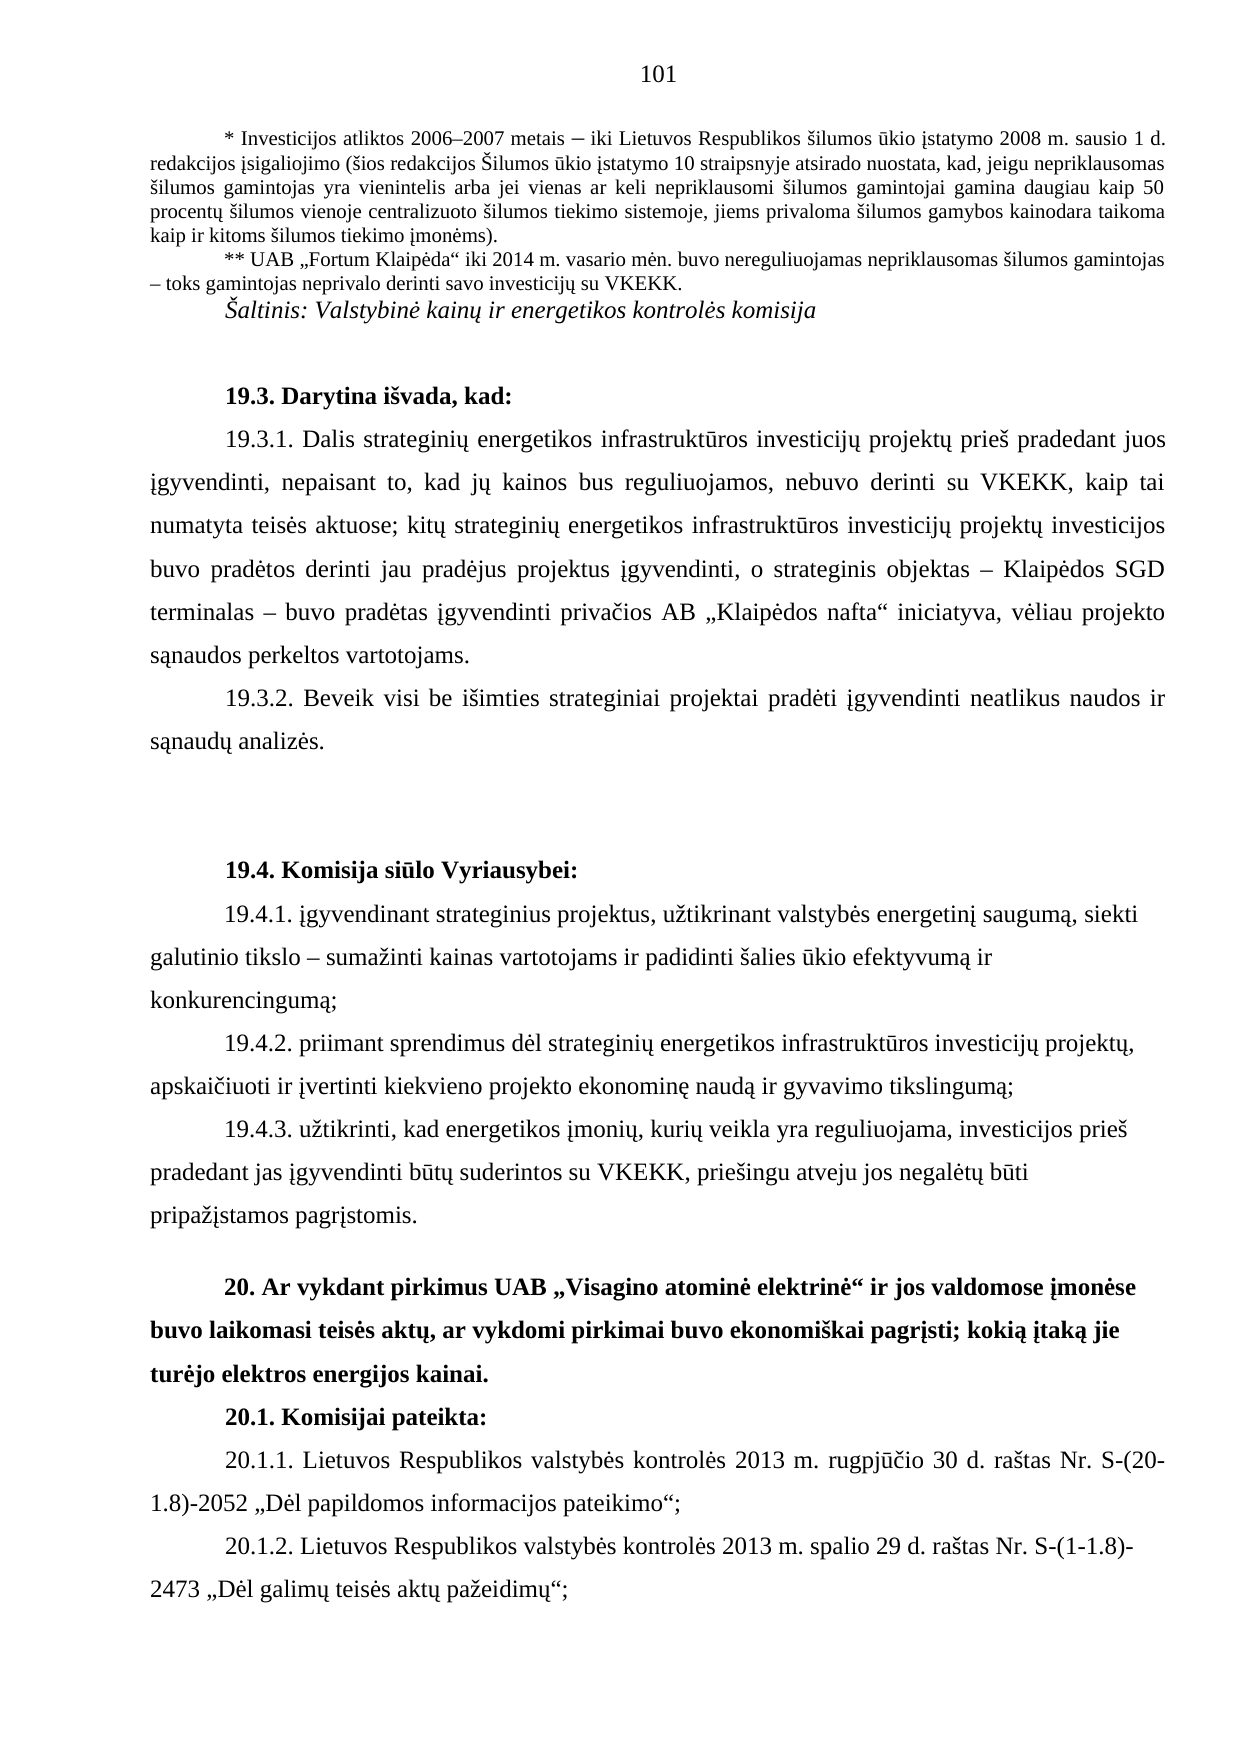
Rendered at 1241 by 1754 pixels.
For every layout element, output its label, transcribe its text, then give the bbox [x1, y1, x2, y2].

text 20. Ar vykdant pirkimus UAB „Visagino atominė elektrinė“ ir jos valdomose įmonėse buvo laikomasi teisės aktų, ar vykdomi pirkimai buvo ekonomiškai pagrįsti; kokią įtaką jie turėjo elektros energijos kainai. [150, 1272, 1167, 1387]
text 19.4. Komisija siūlo Vyriausybei: [150, 856, 1167, 884]
text 19.3. Darytina išvada, kad: [150, 381, 1167, 410]
text 20.1.1. Lietuvos Respublikos valstybės kontrolės 2013 m. rugpjūčio 30 d. raštas Nr. S-(20-1.8)-2052 „Dėl papildomos informacijos pateikimo“; [150, 1445, 1167, 1517]
text 20.1.2. Lietuvos Respublikos valstybės kontrolės 2013 m. spalio 29 d. raštas Nr. S-(1-1.8)-2473 „Dėl galimų teisės aktų pažeidimų“; [150, 1531, 1167, 1603]
text Šaltinis: Valstybinė kainų ir energetikos kontrolės komisija [150, 295, 1167, 324]
text ** UAB „Fortum Klaipėda“ iki 2014 m. vasario mėn. buvo nereguliuojamas nepriklausomas šilumos gamintojas – toks gamintojas neprivalo derinti savo investicijų su VKEKK. [150, 247, 1167, 295]
text 19.3.1. Dalis strateginių energetikos infrastruktūros investicijų projektų prieš pradedant juos įgyvendinti, nepaisant to, kad jų kainos bus reguliuojamos, nebuvo derinti su VKEKK, kaip tai numatyta teisės aktuose; kitų strateginių energetikos infrastruktūros investicijų projektų investicijos buvo pradėtos derinti jau pradėjus projektus įgyvendinti, o strateginis objektas – Klaipėdos SGD terminalas – buvo pradėtas įgyvendinti privačios AB „Klaipėdos nafta“ iniciatyva, vėliau projekto sąnaudos perkeltos vartotojams. [150, 424, 1167, 669]
text 19.4.2. priimant sprendimus dėl strateginių energetikos infrastruktūros investicijų projektų, apskaičiuoti ir įvertinti kiekvieno projekto ekonominę naudą ir gyvavimo tikslingumą; [150, 1028, 1167, 1100]
text 19.4.1. įgyvendinant strateginius projektus, užtikrinant valstybės energetinį saugumą, siekti galutinio tikslo – sumažinti kainas vartotojams ir padidinti šalies ūkio efektyvumą ir konkurencingumą; [150, 899, 1167, 1014]
text 19.4.3. užtikrinti, kad energetikos įmonių, kurių veikla yra reguliuojama, investicijos prieš pradedant jas įgyvendinti būtų suderintos su VKEKK, priešingu atveju jos negalėtų būti pripažįstamos pagrįstomis. [150, 1114, 1167, 1229]
text 19.3.2. Beveik visi be išimties strateginiai projektai pradėti įgyvendinti neatlikus naudos ir sąnaudų analizės. [150, 683, 1167, 755]
text * Investicijos atliktos 2006–2007 metais – iki Lietuvos Respublikos šilumos ūkio įstatymo 2008 m. sausio 1 d. redakcijos įsigaliojimo (šios redakcijos Šilumos ūkio įstatymo 10 straipsnyje atsirado nuostata, kad, jeigu nepriklausomas šilumos gamintojas yra vienintelis arba jei vienas ar keli nepriklausomi šilumos gamintojai gamina daugiau kaip 50 procentų šilumos vienoje centralizuoto šilumos tiekimo sistemoje, jiems privaloma šilumos gamybos kainodara taikoma kaip ir kitoms šilumos tiekimo įmonėms). [150, 122, 1167, 247]
text 20.1. Komisijai pateikta: [150, 1402, 1167, 1431]
